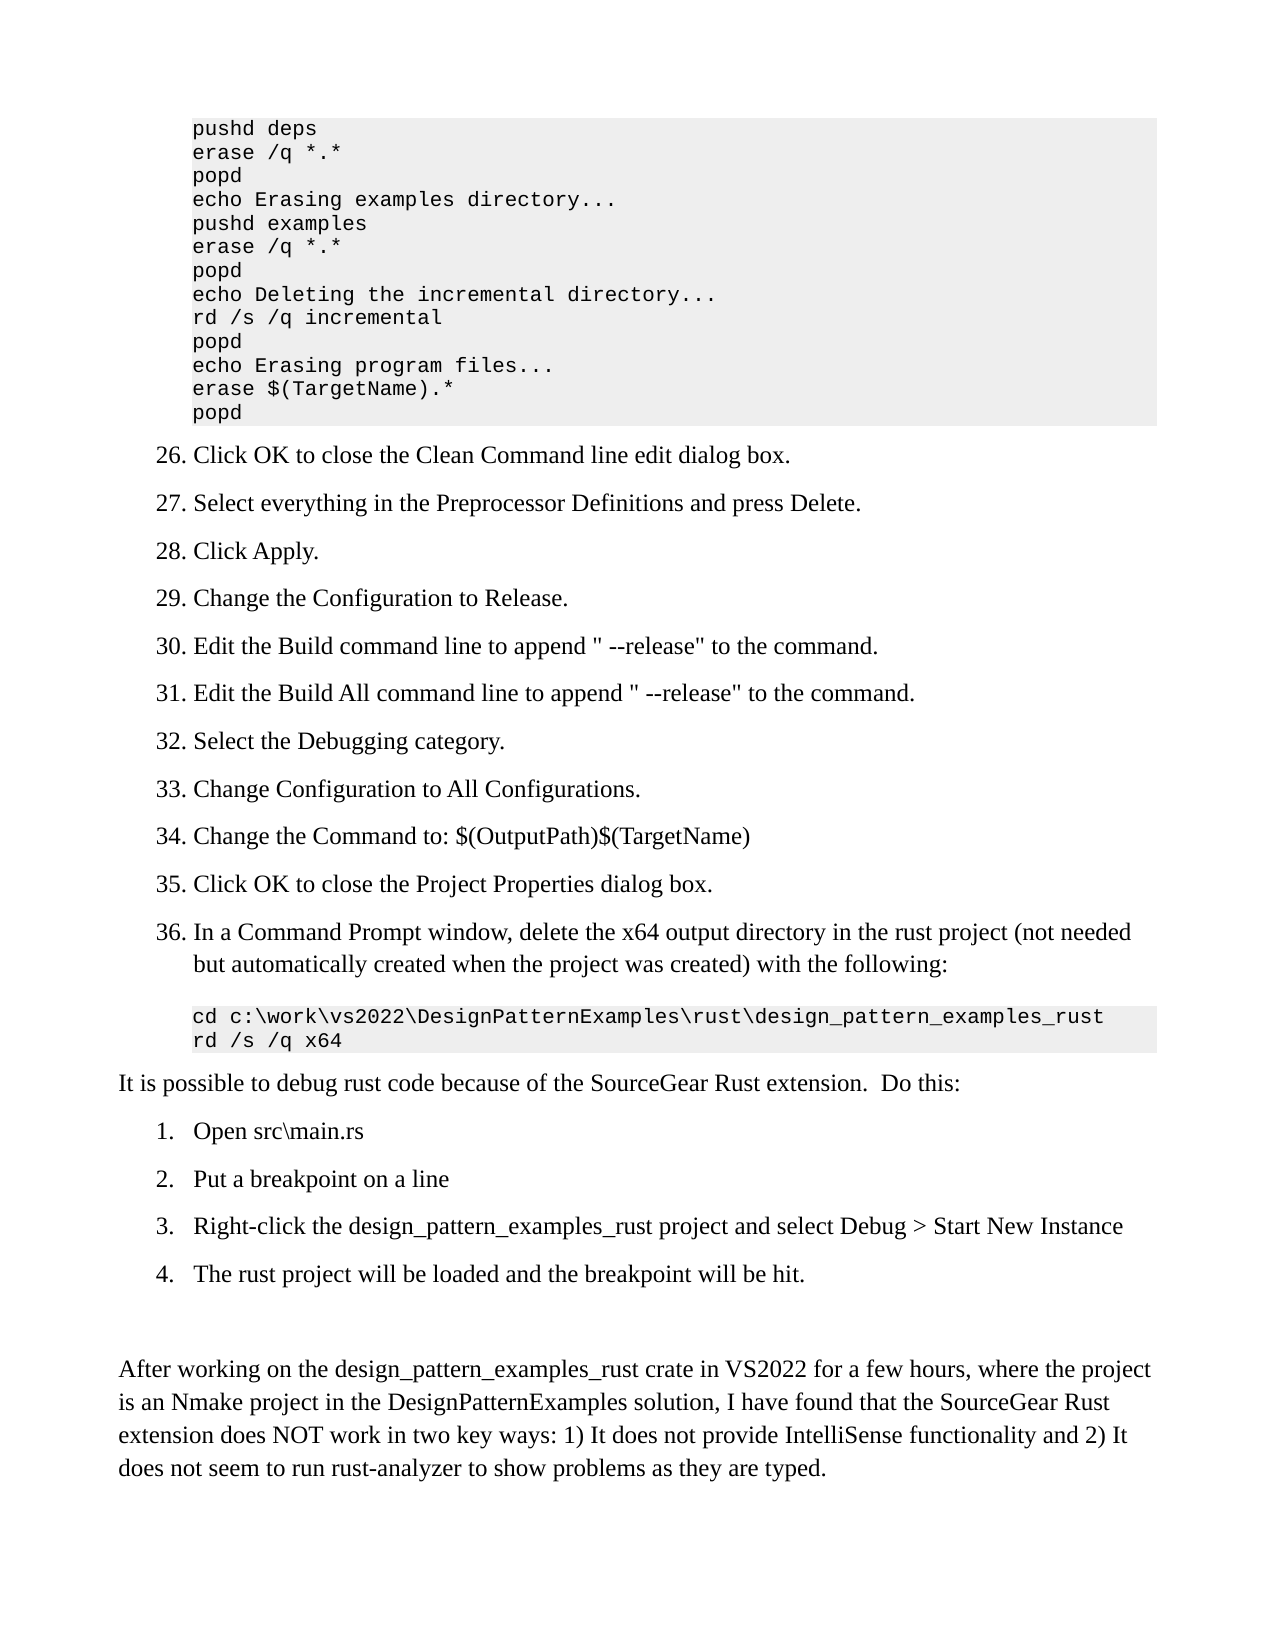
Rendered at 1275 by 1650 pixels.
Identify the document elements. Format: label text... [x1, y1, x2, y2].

list Change the Command to: $(OutputPath)$(TargetName) [156, 821, 1157, 850]
list Edit the Build command line to append " --release" to the command. [156, 631, 1157, 660]
list Click OK to close the Clean Command line edit dialog box. [156, 441, 1157, 469]
list Open src\main.rs [156, 1116, 1157, 1145]
list Edit the Build All command line to append " --release" to the command. [156, 678, 1157, 707]
list Click Apply. [156, 536, 1157, 564]
list Change the Configuration to Release. [156, 583, 1157, 612]
text erase /q *.* [192, 236, 1157, 260]
list Select the Debugging category. [156, 726, 1157, 755]
list Put a breakpoint on a line [156, 1164, 1157, 1192]
text popd [192, 260, 1157, 284]
text echo Erasing examples directory... [192, 189, 1157, 213]
list The rust project will be loaded and the breakpoint will be hit. [156, 1259, 1157, 1288]
text pushd examples [192, 213, 1157, 236]
text echo Erasing program files... [192, 354, 1157, 378]
text echo Deleting the incremental directory... [192, 284, 1157, 307]
text rd /s /q x64 [192, 1030, 1157, 1053]
text It is possible to debug rust code because of the SourceGear Rust extension. Do this: [118, 1068, 1157, 1097]
list In a Command Prompt window, delete the x64 output directory in the rust project (not needed but automatically created when the project was created) with the following: [156, 917, 1157, 978]
text erase /q *.* [192, 142, 1157, 165]
text erase $(TargetName).* [192, 378, 1157, 402]
text rd /s /q incremental [192, 307, 1157, 331]
text cd c:\work\vs2022\DesignPatternExamples\rust\design_pattern_examples_rust [192, 1006, 1157, 1030]
text After working on the design_pattern_examples_rust crate in VS2022 for a few hours, where the project is an Nmake project in the DesignPatternExamples solution, I have found that the SourceGear Rust extension does NOT work in two key ways: 1) It does not provide IntelliSense functionality and 2) It does not seem to run rust-analyzer to show problems as they are typed. [118, 1354, 1157, 1482]
list Right-click the design_pattern_examples_rust project and select Debug > Start New Instance [156, 1211, 1157, 1240]
list Change Configuration to All Configurations. [156, 774, 1157, 802]
text popd [192, 165, 1157, 189]
text popd [192, 331, 1157, 354]
text pushd deps [192, 118, 1157, 142]
text popd [192, 402, 1157, 426]
list Select everything in the Preprocessor Definitions and press Delete. [156, 488, 1157, 517]
list Click OK to close the Project Properties dialog box. [156, 869, 1157, 898]
